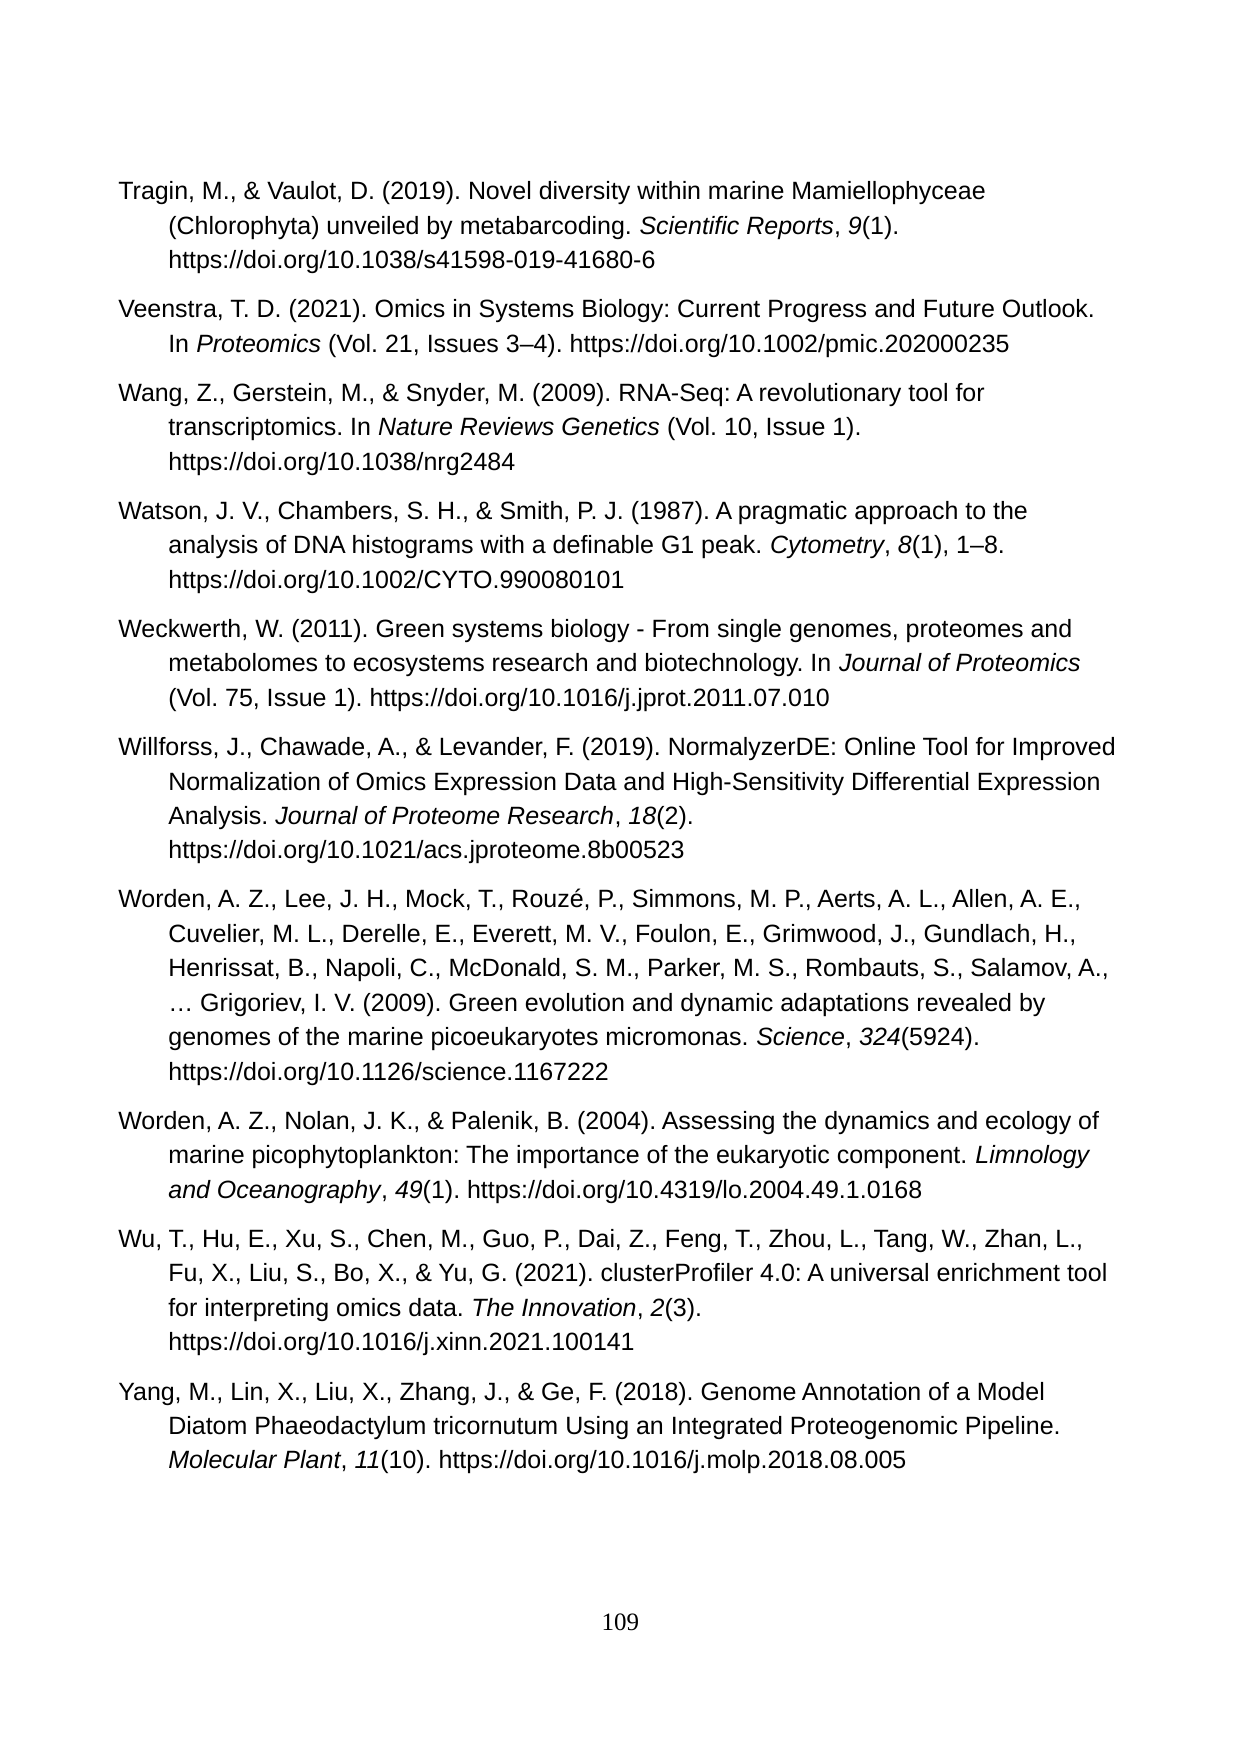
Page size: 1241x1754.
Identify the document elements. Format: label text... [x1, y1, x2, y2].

text Wu, T., Hu, E., Xu, S., Chen, M., Guo, P., Dai, Z., Feng, T., Zhou, L., Tang, W., Zhan, L., Fu, X., Liu, S., Bo, X., & Yu, G. (2021). clusterProfiler 4.0: A universal enrichment tool for interpreting omics data. The Innovation, 2(3). https://doi.org/10.1016/j.xinn.2021.100141 [118, 1224, 1122, 1356]
text Tragin, M., & Vaulot, D. (2019). Novel diversity within marine Mamiellophyceae (Chlorophyta) unveiled by metabarcoding. Scientific Reports, 9(1). https://doi.org/10.1038/s41598-019-41680-6 [118, 176, 1122, 274]
text Yang, M., Lin, X., Liu, X., Zhang, J., & Ge, F. (2018). Genome Annotation of a Model Diatom Phaeodactylum tricornutum Using an Integrated Proteogenomic Pipeline. Molecular Plant, 11(10). https://doi.org/10.1016/j.molp.2018.08.005 [118, 1376, 1122, 1474]
text Worden, A. Z., Lee, J. H., Mock, T., Rouzé, P., Simmons, M. P., Aerts, A. L., Allen, A. E., Cuvelier, M. L., Derelle, E., Everett, M. V., Foulon, E., Grimwood, J., Gundlach, H., Henrissat, B., Napoli, C., McDonald, S. M., Parker, M. S., Rombauts, S., Salamov, A., … Grigoriev, I. V. (2009). Green evolution and dynamic adaptations revealed by genomes of the marine picoeukaryotes micromonas. Science, 324(5924). https://doi.org/10.1126/science.1167222 [118, 884, 1122, 1086]
text Watson, J. V., Chambers, S. H., & Smith, P. J. (1987). A pragmatic approach to the analysis of DNA histograms with a definable G1 peak. Cytometry, 8(1), 1–8. https://doi.org/10.1002/CYTO.990080101 [118, 496, 1122, 594]
text Willforss, J., Chawade, A., & Levander, F. (2019). NormalyzerDE: Online Tool for Improved Normalization of Omics Expression Data and High-Sensitivity Differential Expression Analysis. Journal of Proteome Research, 18(2). https://doi.org/10.1021/acs.jproteome.8b00523 [118, 732, 1122, 864]
text Wang, Z., Gerstein, M., & Snyder, M. (2009). RNA-Seq: A revolutionary tool for transcriptomics. In Nature Reviews Genetics (Vol. 10, Issue 1). https://doi.org/10.1038/nrg2484 [118, 378, 1122, 476]
text Worden, A. Z., Nolan, J. K., & Palenik, B. (2004). Assessing the dynamics and ecology of marine picophytoplankton: The importance of the eukaryotic component. Limnology and Oceanography, 49(1). https://doi.org/10.4319/lo.2004.49.1.0168 [118, 1106, 1122, 1204]
text Veenstra, T. D. (2021). Omics in Systems Biology: Current Progress and Future Outlook. In Proteomics (Vol. 21, Issues 3–4). https://doi.org/10.1002/pmic.202000235 [118, 294, 1122, 358]
text Weckwerth, W. (2011). Green systems biology - From single genomes, proteomes and metabolomes to ecosystems research and biotechnology. In Journal of Proteomics (Vol. 75, Issue 1). https://doi.org/10.1016/j.jprot.2011.07.010 [118, 614, 1122, 712]
